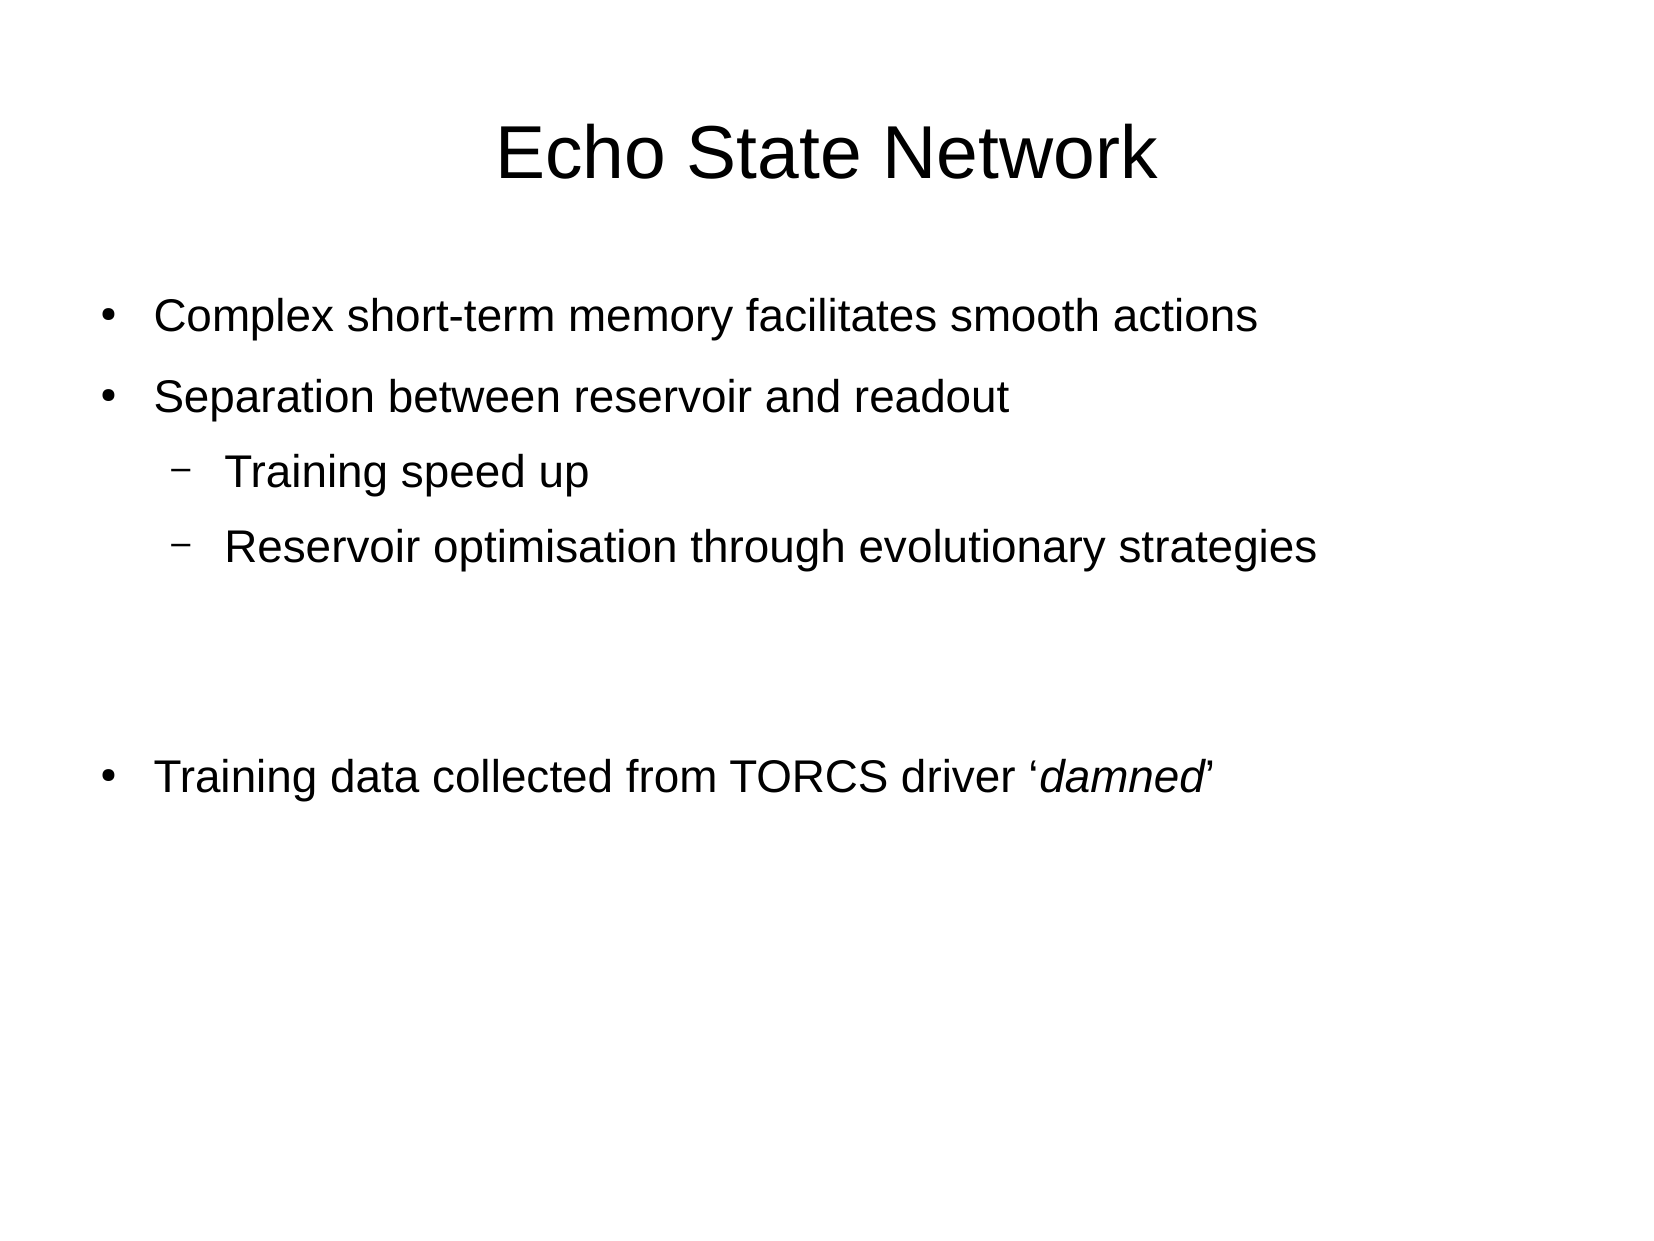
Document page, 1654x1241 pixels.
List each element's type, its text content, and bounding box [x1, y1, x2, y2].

list Complex short-term memory facilitates smooth actions Separation between reservoir and readout Training speed up Reservoir optimisation through evolutionary strategies Training data collected from TORCS driver ‘damned’ [82, 290, 1571, 1010]
title Echo State Network [82, 49, 1571, 257]
